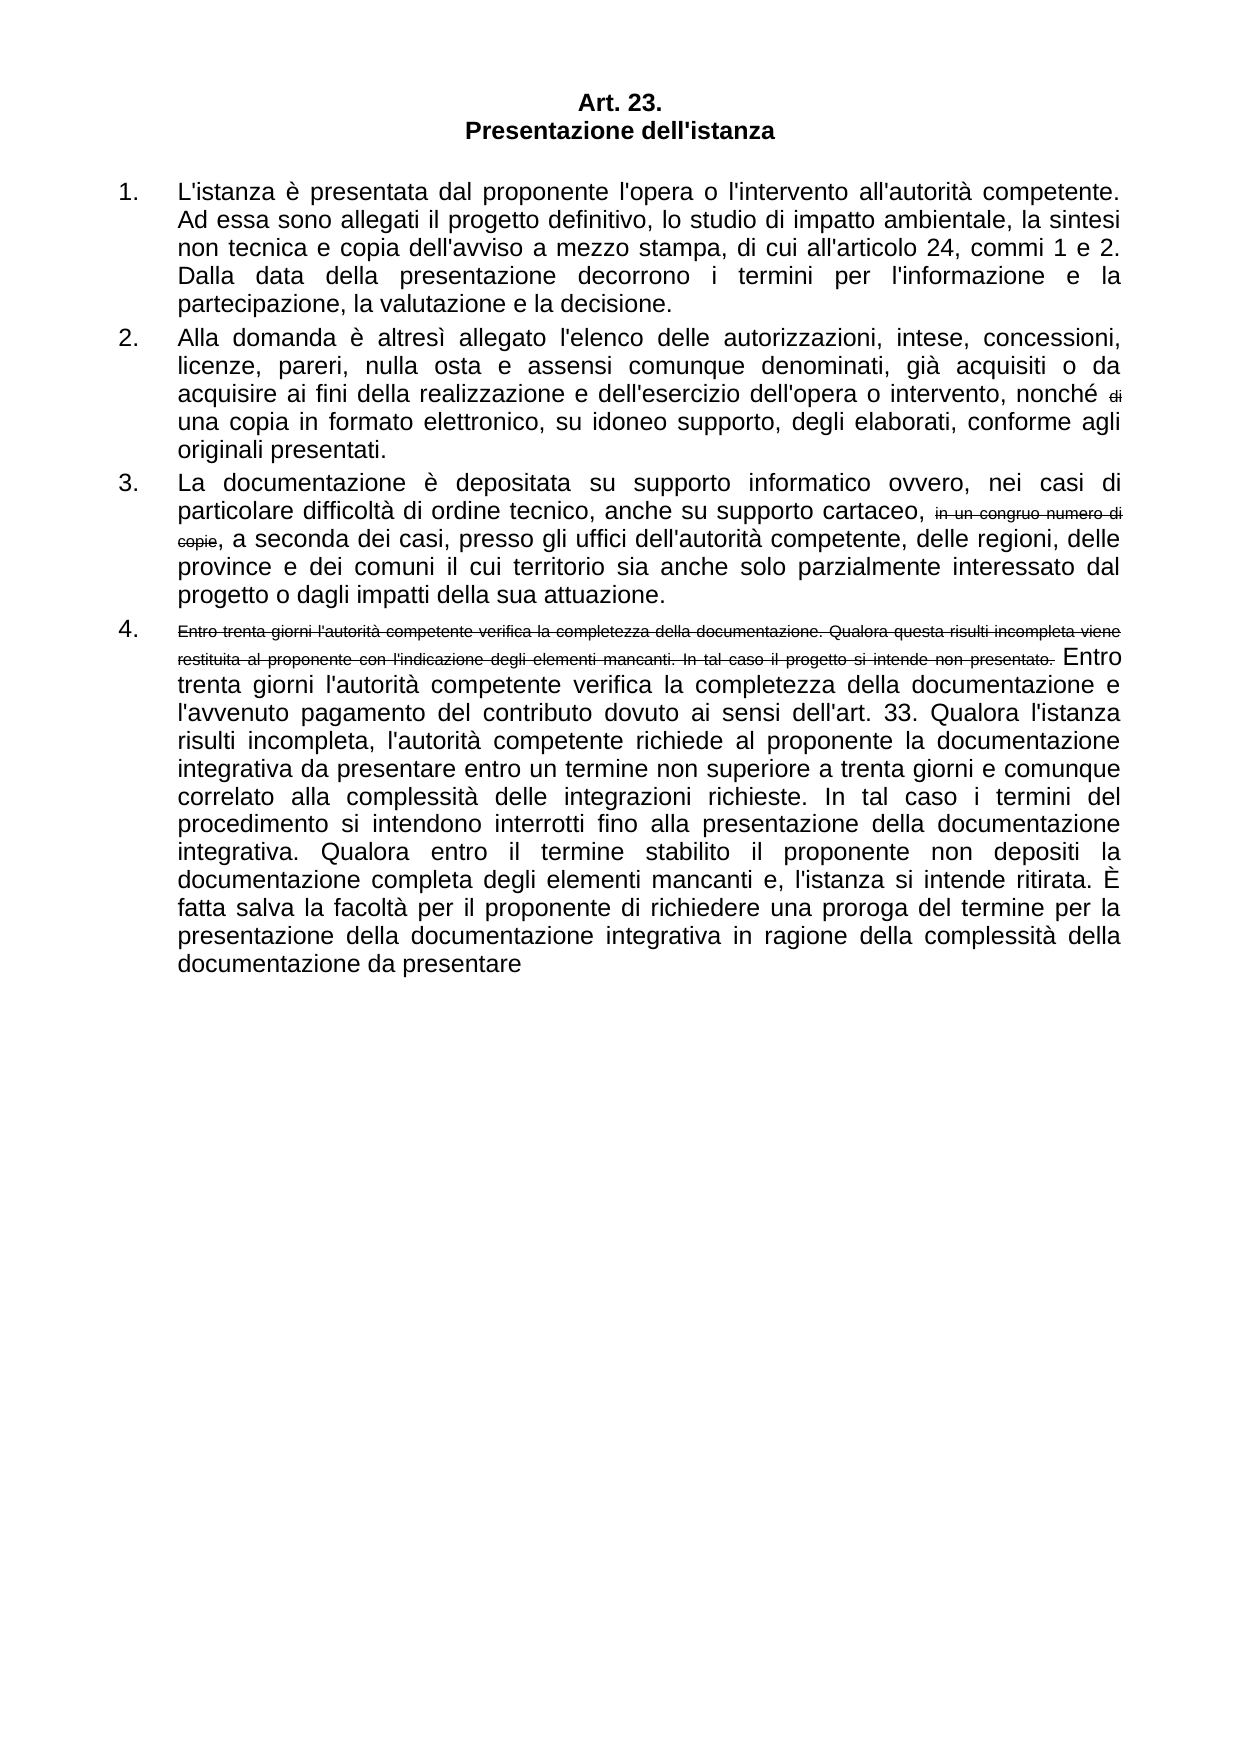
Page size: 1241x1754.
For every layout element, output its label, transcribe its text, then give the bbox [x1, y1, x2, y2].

subtitle Art. 23. Presentazione dell'istanza [118, 88, 1122, 144]
text 2. Alla domanda è altresì allegato l'elenco delle autorizzazioni, intese, concessioni, licenze, pareri, nulla osta e assensi comunque denominati, già acquisiti o da acquisire ai fini della realizzazione e dell'esercizio dell'opera o intervento, nonché di una copia in formato elettronico, su idoneo supporto, degli elaborati, conforme agli originali presentati. [118, 324, 1122, 463]
text 1. L'istanza è presentata dal proponente l'opera o l'intervento all'autorità competente. Ad essa sono allegati il progetto definitivo, lo studio di impatto ambientale, la sintesi non tecnica e copia dell'avviso a mezzo stampa, di cui all'articolo 24, commi 1 e 2. Dalla data della presentazione decorrono i termini per l'informazione e la partecipazione, la valutazione e la decisione. [118, 178, 1122, 318]
text 4. Entro trenta giorni l'autorità competente verifica la completezza della documentazione. Qualora questa risulti incompleta viene restituita al proponente con l'indicazione degli elementi mancanti. In tal caso il progetto si intende non presentato. Entro trenta giorni l'autorità competente verifica la completezza della documentazione e l'avvenuto pagamento del contributo dovuto ai sensi dell'art. 33. Qualora l'istanza risulti incompleta, l'autorità competente richiede al proponente la documentazione integrativa da presentare entro un termine non superiore a trenta giorni e comunque correlato alla complessità delle integrazioni richieste. In tal caso i termini del procedimento si intendono interrotti fino alla presentazione della documentazione integrativa. Qualora entro il termine stabilito il proponente non depositi la documentazione completa degli elementi mancanti e, l'istanza si intende ritirata. È fatta salva la facoltà per il proponente di richiedere una proroga del termine per la presentazione della documentazione integrativa in ragione della complessità della documentazione da presentare [118, 615, 1122, 978]
text 3. La documentazione è depositata su supporto informatico ovvero, nei casi di particolare difficoltà di ordine tecnico, anche su supporto cartaceo, in un congruo numero di copie, a seconda dei casi, presso gli uffici dell'autorità competente, delle regioni, delle province e dei comuni il cui territorio sia anche solo parzialmente interessato dal progetto o dagli impatti della sua attuazione. [118, 469, 1122, 609]
